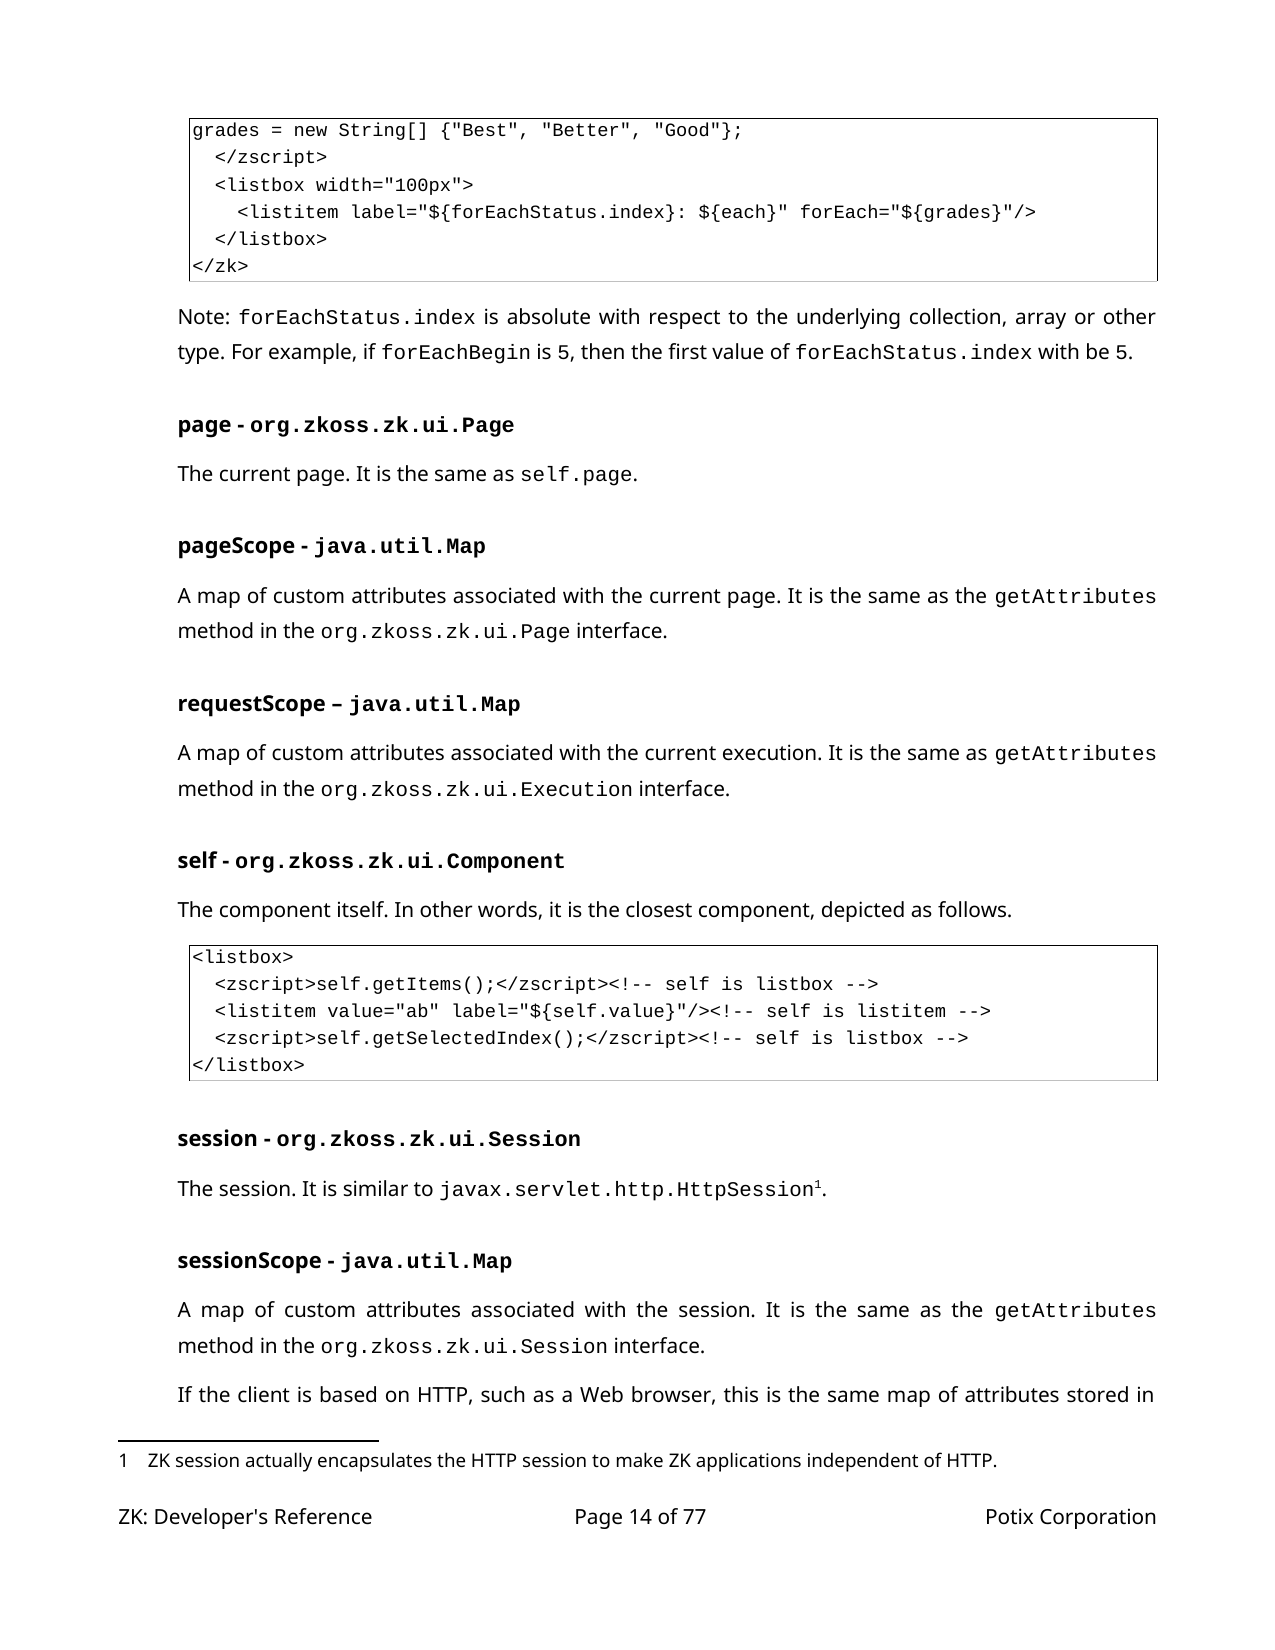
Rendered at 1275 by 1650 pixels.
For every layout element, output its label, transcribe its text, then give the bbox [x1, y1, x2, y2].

subtitle pageScope - java.util.Map [177, 530, 1157, 560]
text </zk> [190, 254, 1157, 281]
text A map of custom attributes associated with the session. It is the same as the getAttributes method in the org.zkoss.zk.ui.Session interface. [177, 1296, 1157, 1359]
text <zscript>self.getSelectedIndex();</zscript><!-- self is listbox --> [190, 1026, 1157, 1050]
subtitle session - org.zkoss.zk.ui.Session [177, 1123, 1157, 1153]
text <listitem value="ab" label="${self.value}"/><!-- self is listitem --> [190, 999, 1157, 1023]
subtitle page - org.zkoss.zk.ui.Page [177, 408, 1157, 439]
text ZK session actually encapsulates the HTTP session to make ZK applications independent of HTTP. [118, 1447, 1157, 1473]
text <listbox> [190, 946, 1157, 969]
text </zscript> [190, 145, 1157, 169]
text <zscript>self.getItems();</zscript><!-- self is listbox --> [190, 972, 1157, 996]
text If the client is based on HTTP, such as a Web browser, this is the same map of attributes stored in [177, 1380, 1157, 1408]
subtitle sessionScope - java.util.Map [177, 1245, 1157, 1275]
text <listitem label="${forEachStatus.index}: ${each}" forEach="${grades}"/> [190, 200, 1157, 224]
text A map of custom attributes associated with the current execution. It is the same as getAttributes method in the org.zkoss.zk.ui.Execution interface. [177, 738, 1157, 802]
text </listbox> [190, 227, 1157, 251]
text Note: forEachStatus.index is absolute with respect to the underlying collection, array or other type. For example, if forEachBegin is 5, then the first value of forEachStatus.index with be 5. [177, 302, 1157, 366]
text </listbox> [190, 1053, 1157, 1080]
text The session. It is similar to javax.servlet.http.HttpSession. [177, 1174, 1157, 1202]
text grades = new String[] {"Best", "Better", "Good"}; [190, 119, 1157, 142]
subtitle requestScope – java.util.Map [177, 688, 1157, 718]
text The current page. It is the same as self.page. [177, 459, 1157, 488]
text The component itself. In other words, it is the closest component, depicted as follows. [177, 896, 1157, 924]
subtitle self - org.zkoss.zk.ui.Component [177, 845, 1157, 875]
text <listbox width="100px"> [190, 172, 1157, 197]
text A map of custom attributes associated with the current page. It is the same as the getAttributes method in the org.zkoss.zk.ui.Page interface. [177, 581, 1157, 645]
